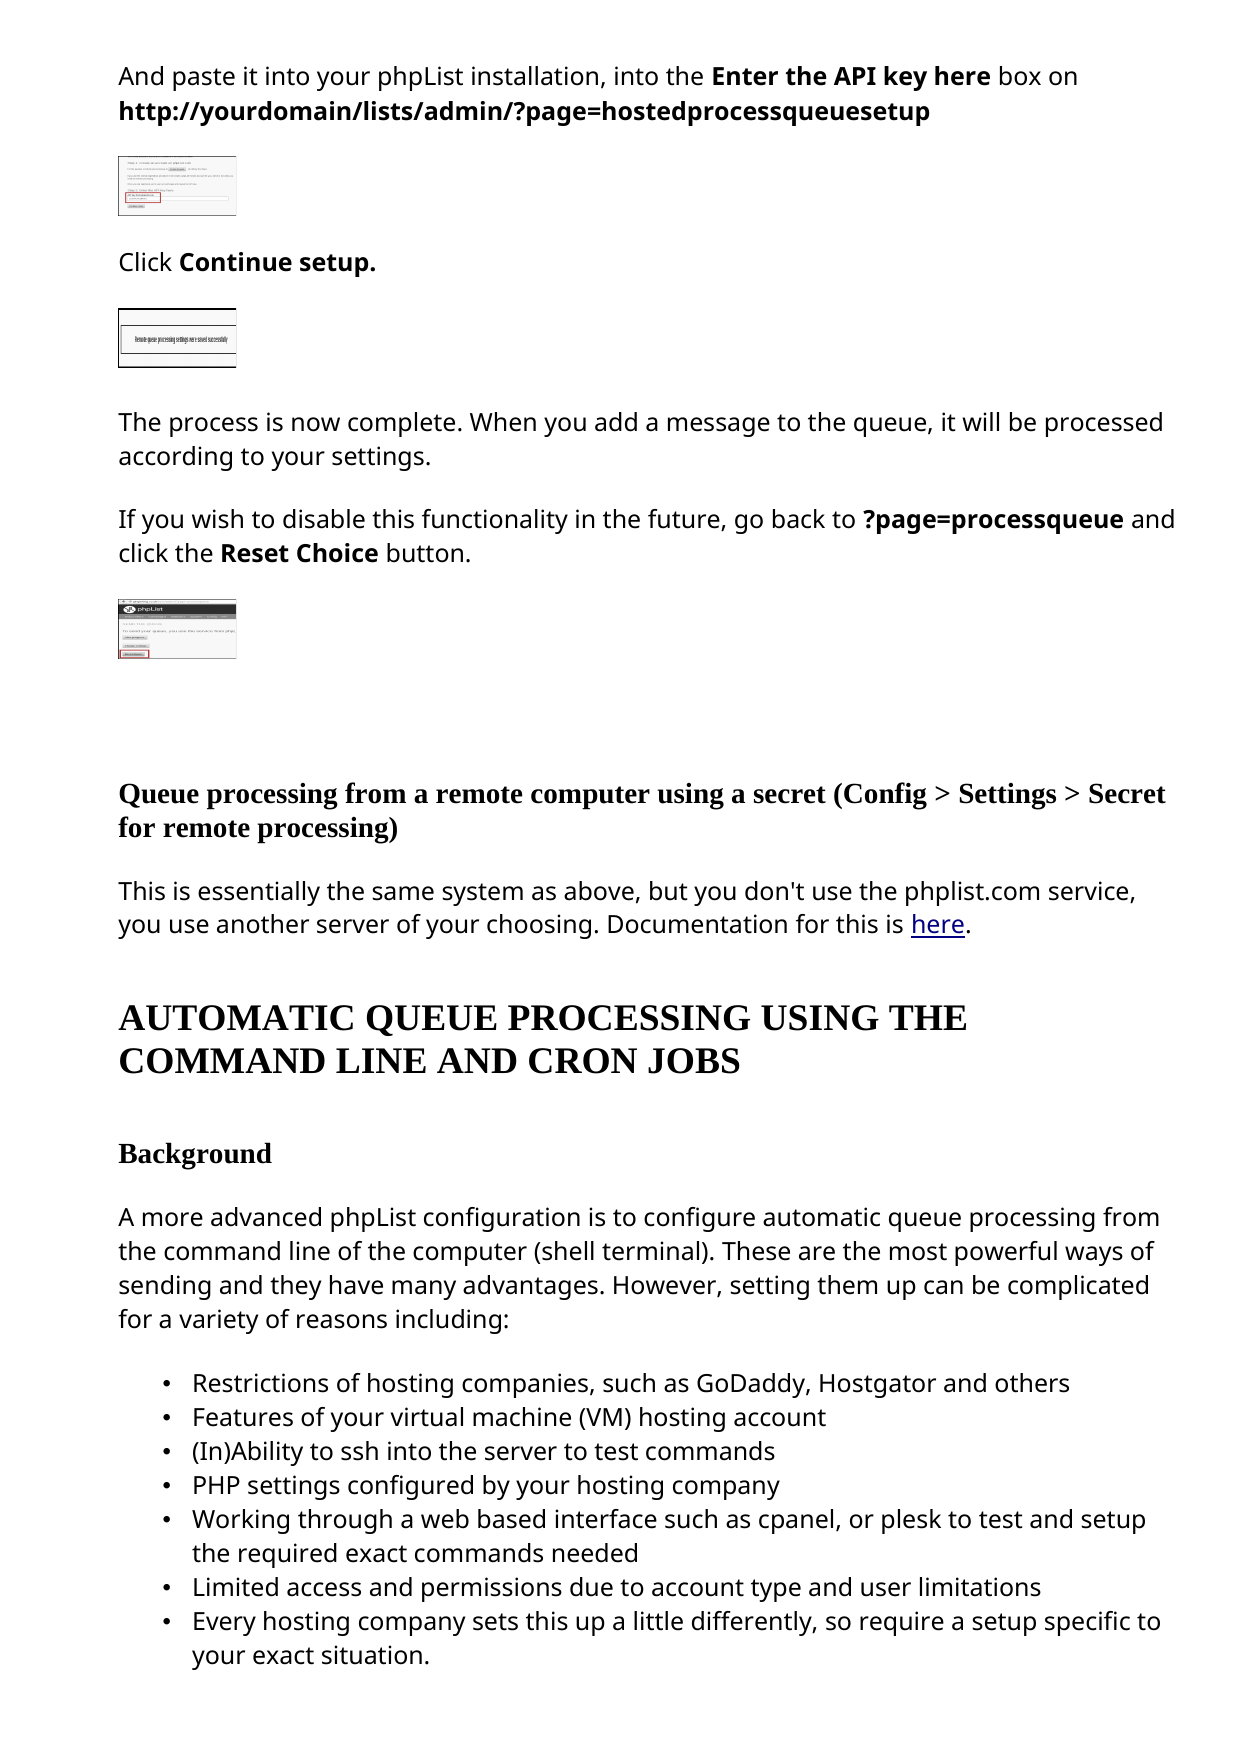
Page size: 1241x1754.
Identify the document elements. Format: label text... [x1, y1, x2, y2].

subtitle Queue processing from a remote computer using a secret (Config > Settings > Secret for remote processing) [118, 777, 1181, 844]
picture [118, 156, 237, 216]
list Working through a web based interface such as cpanel, or plesk to test and setup the required exact commands needed [162, 1501, 1181, 1569]
picture [118, 599, 237, 659]
list Features of your virtual machine (VM) hosting account [162, 1399, 1181, 1433]
subtitle Background [118, 1136, 1181, 1170]
subtitle Automatic queue processing using the command line and Cron jobs [118, 996, 1181, 1082]
text The process is now complete. When you add a message to the queue, it will be processed according to your settings. [118, 404, 1181, 472]
picture [118, 308, 237, 368]
text Click Continue setup. [118, 245, 1181, 279]
text And paste it into your phpList installation, into the Enter the API key here box on http://yourdomain/lists/admin/?page=hostedprocessqueuesetup [118, 59, 1181, 127]
list Every hosting company sets this up a little differently, so require a setup specific to your exact situation. [162, 1604, 1181, 1672]
text A more advanced phpList configuration is to configure automatic queue processing from the command line of the computer (shell terminal). These are the most powerful ways of sending and they have many advantages. However, setting them up can be complicated for a variety of reasons including: [118, 1199, 1181, 1336]
list PHP settings configured by your hosting company [162, 1467, 1181, 1501]
text If you wish to disable this functionality in the future, go back to ?page=processqueue and click the Reset Choice button. [118, 502, 1181, 570]
text This is essentially the same system as above, but you don't use the phplist.com service, you use another server of your choosing. Documentation for this is here. [118, 873, 1181, 941]
list Limited access and permissions due to account type and user limitations [162, 1569, 1181, 1604]
list (In)Ability to ssh into the server to test commands [162, 1433, 1181, 1467]
list Restrictions of hosting companies, such as GoDaddy, Hostgator and others [162, 1365, 1181, 1399]
